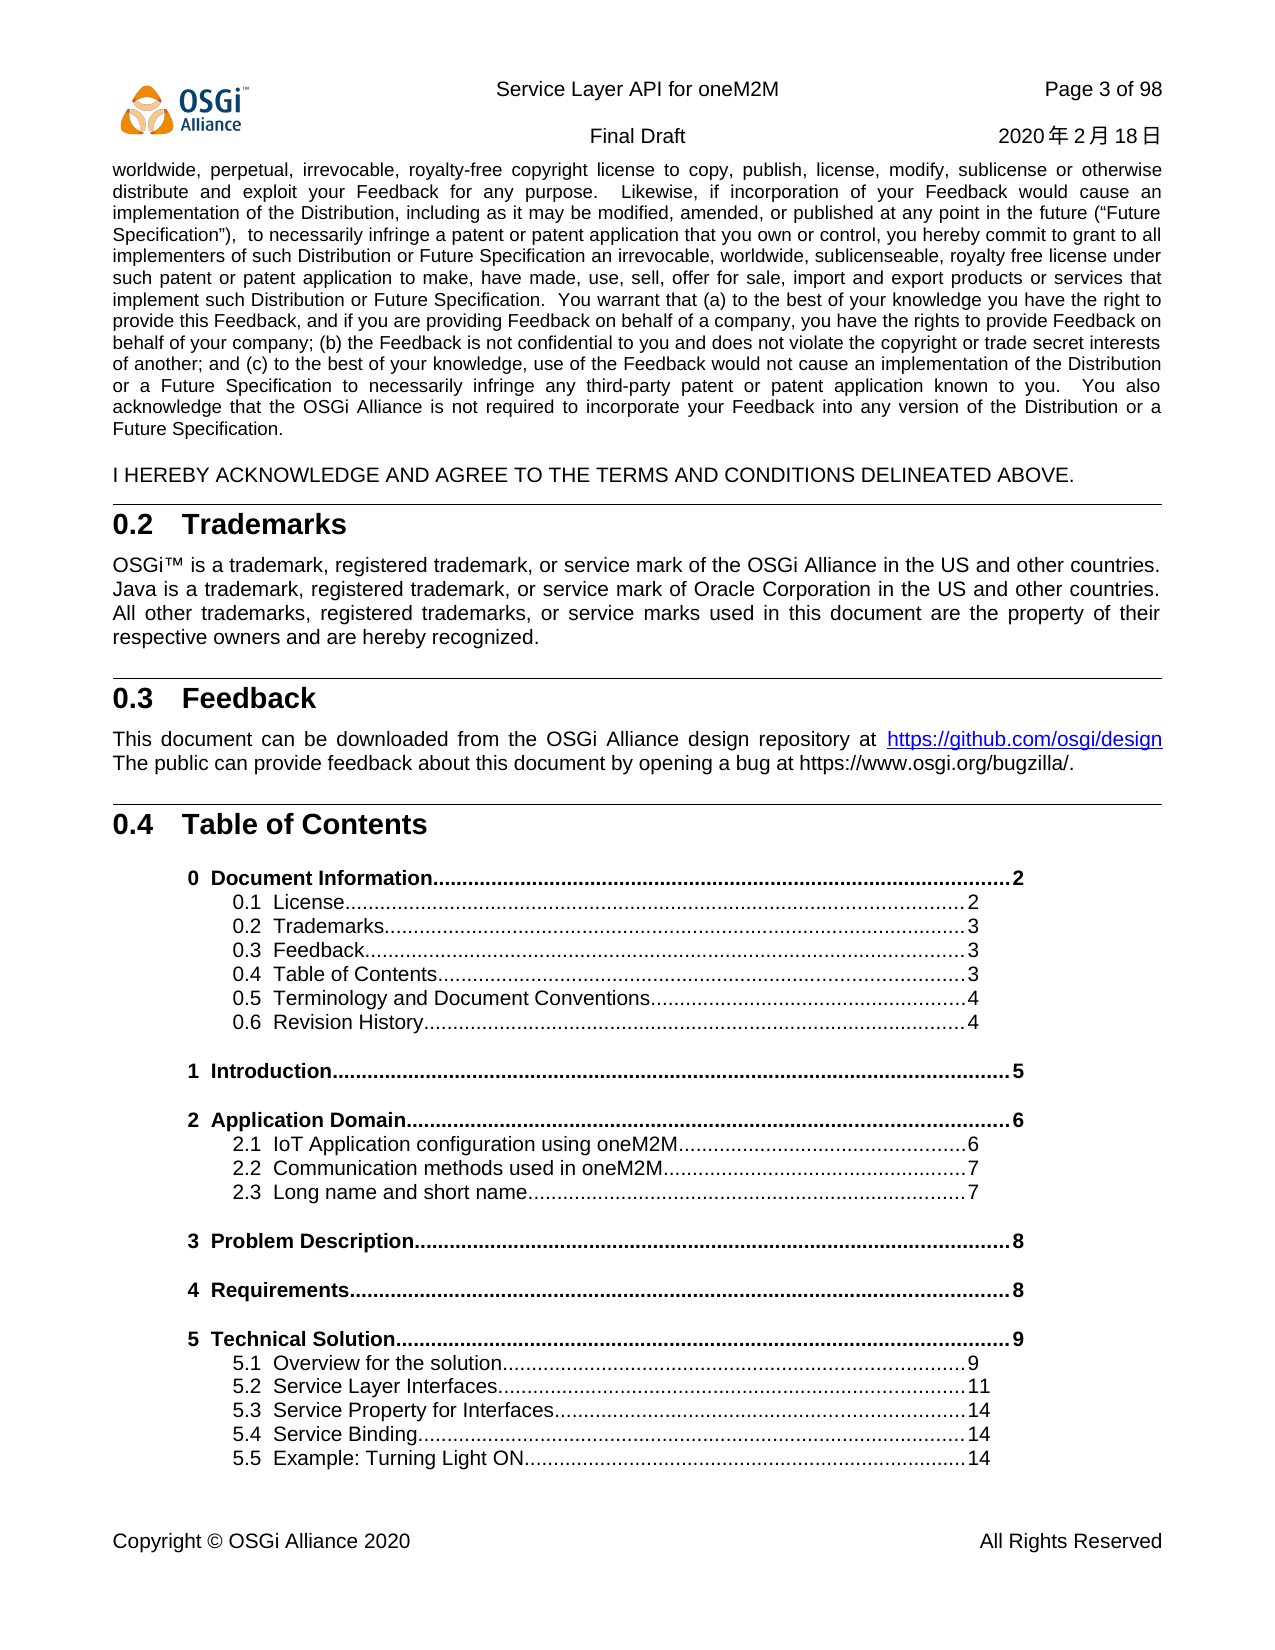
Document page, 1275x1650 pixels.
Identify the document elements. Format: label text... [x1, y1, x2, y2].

text 0 Document Information 2 [187, 866, 1162, 890]
text 5 Technical Solution 9 [187, 1326, 1162, 1350]
text 2.3 Long name and short name 7 [232, 1179, 1162, 1203]
text 0.6 Revision History 4 [232, 1010, 1162, 1034]
text 0.3 Feedback 3 [232, 938, 1162, 962]
text I HEREBY ACKNOWLEDGE AND AGREE TO THE TERMS AND CONDITIONS DELINEATED ABOVE. [112, 463, 1162, 487]
picture [113, 78, 257, 142]
text 1 Introduction 5 [187, 1059, 1162, 1083]
subtitle Table of Contents [112, 805, 1162, 841]
text 5.3 Service Property for Interfaces 14 [232, 1398, 1162, 1422]
text 2.1 IoT Application configuration using oneM2M 6 [232, 1132, 1162, 1156]
text 5.4 Service Binding 14 [232, 1422, 1162, 1446]
text This document can be downloaded from the OSGi Alliance design repository at https://github.com/osgi/design The public can provide feedback about this document by opening a bug at https://www.osgi.org/bugzilla/. [112, 727, 1162, 775]
text 3 Problem Description 8 [187, 1228, 1162, 1252]
text 0.5 Terminology and Document Conventions 4 [232, 986, 1162, 1010]
text 5.5 Example: Turning Light ON 14 [232, 1446, 1162, 1470]
text 5.2 Service Layer Interfaces 11 [232, 1374, 1162, 1398]
subtitle Trademarks [112, 505, 1162, 541]
text 0.1 License 2 [232, 890, 1162, 914]
text 0.2 Trademarks 3 [232, 914, 1162, 938]
text worldwide, perpetual, irrevocable, royalty-free copyright license to copy, publish, license, modify, sublicense or otherwise distribute and exploit your Feedback for any purpose. Likewise, if incorporation of your Feedback would cause an implementation of the Distribution, including as it may be modified, amended, or published at any point in the future (“Future Specification”), to necessarily infringe a patent or patent application that you own or control, you hereby commit to grant to all implementers of such Distribution or Future Specification an irrevocable, worldwide, sublicenseable, royalty free license under such patent or patent application to make, have made, use, sell, offer for sale, import and export products or services that implement such Distribution or Future Specification. You warrant that (a) to the best of your knowledge you have the right to provide this Feedback, and if you are providing Feedback on behalf of a company, you have the rights to provide Feedback on behalf of your company; (b) the Feedback is not confidential to you and does not violate the copyright or trade secret interests of another; and (c) to the best of your knowledge, use of the Feedback would not cause an implementation of the Distribution or a Future Specification to necessarily infringe any third-party patent or patent application known to you. You also acknowledge that the OSGi Alliance is not required to incorporate your Feedback into any version of the Distribution or a Future Specification. [112, 159, 1162, 439]
text 5.1 Overview for the solution 9 [232, 1350, 1162, 1374]
subtitle Feedback [112, 679, 1162, 715]
text 4 Requirements 8 [187, 1277, 1162, 1301]
text 0.4 Table of Contents 3 [232, 962, 1162, 986]
text 2 Application Domain 6 [187, 1108, 1162, 1132]
text OSGi™ is a trademark, registered trademark, or service mark of the OSGi Alliance in the US and other countries. Java is a trademark, registered trademark, or service mark of Oracle Corporation in the US and other countries. All other trademarks, registered trademarks, or service marks used in this document are the property of their respective owners and are hereby recognized. [112, 553, 1162, 649]
text 2.2 Communication methods used in oneM2M 7 [232, 1156, 1162, 1179]
